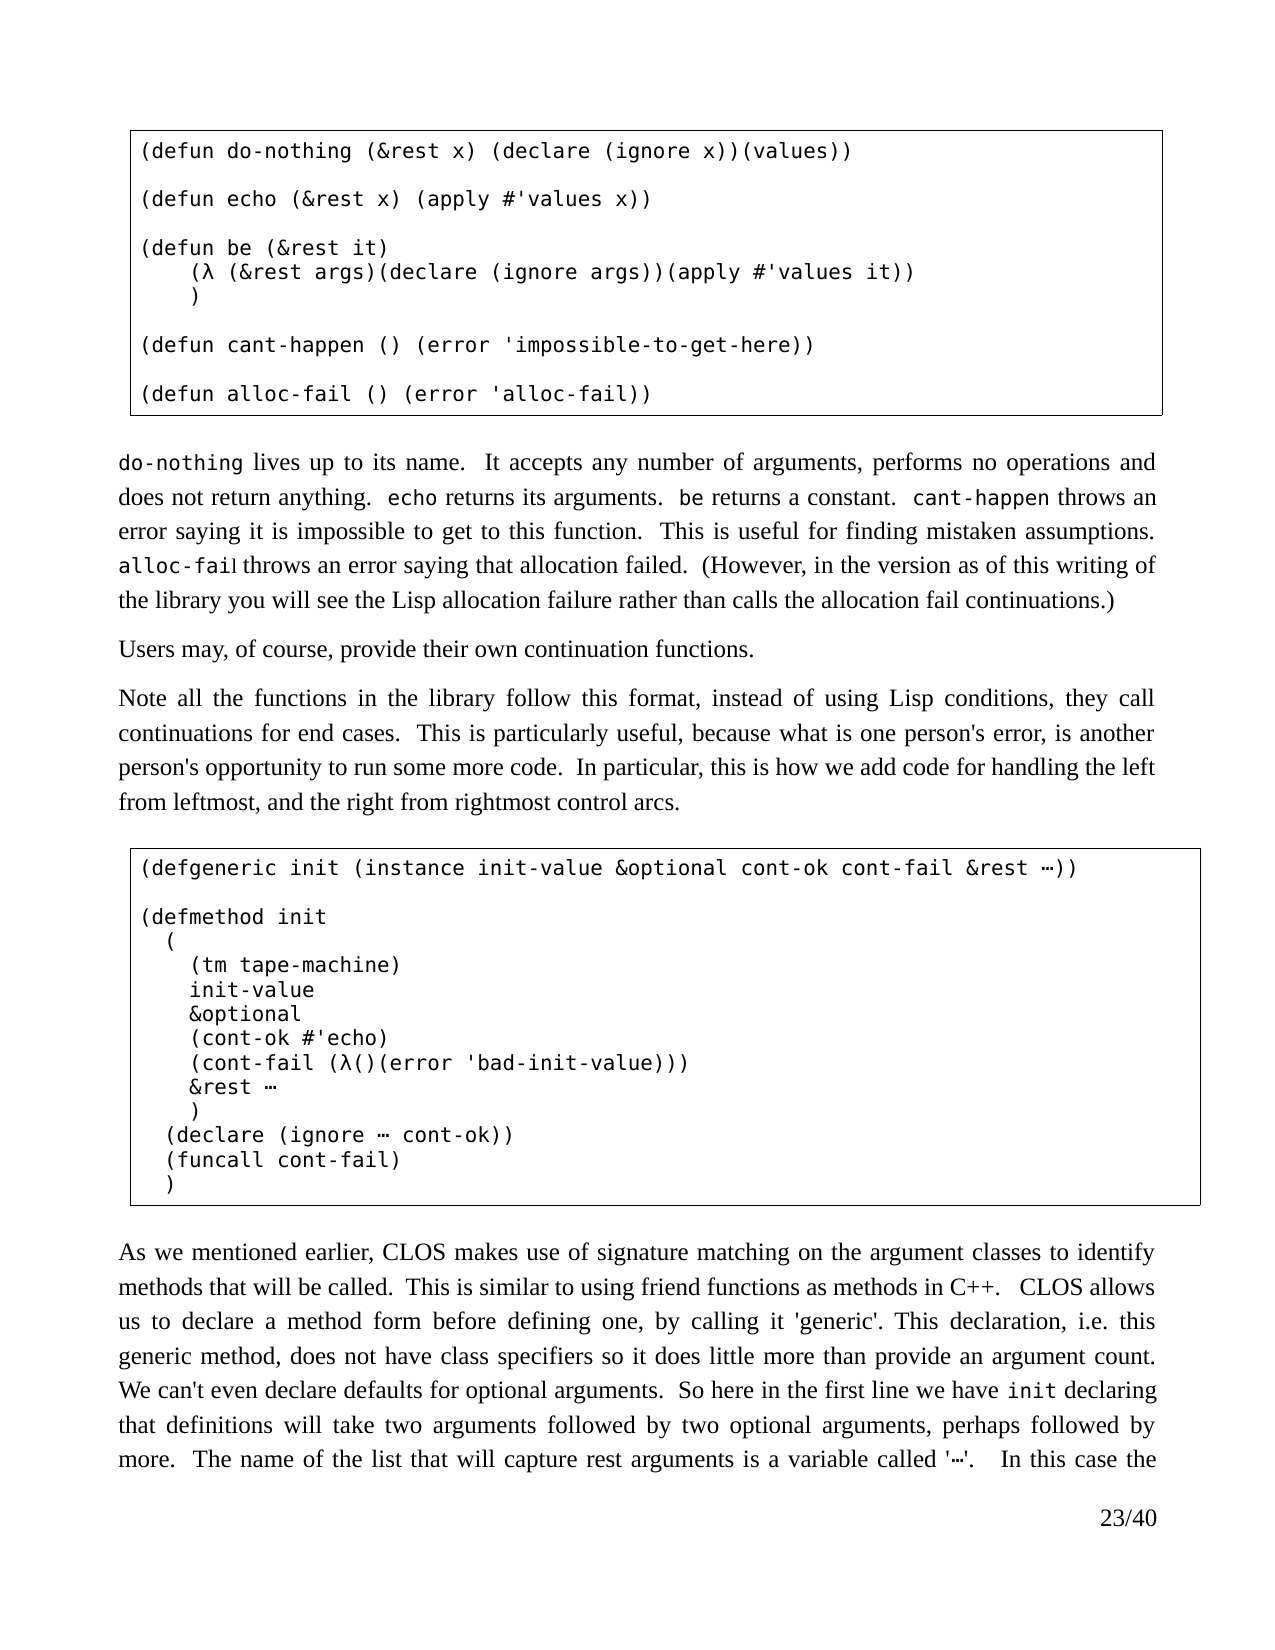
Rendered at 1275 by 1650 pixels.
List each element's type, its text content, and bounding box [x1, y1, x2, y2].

text &optional [139, 1002, 1191, 1026]
text (defun alloc-fail () (error 'alloc-fail)) [139, 382, 1153, 406]
text ) [139, 1172, 1191, 1196]
text (defun be (&rest it) [139, 236, 1153, 260]
text Users may, of course, provide their own continuation functions. [118, 634, 1157, 663]
text init-value [139, 978, 1191, 1002]
text (defun cant-happen () (error 'impossible-to-get-here)) [139, 333, 1153, 357]
text (funcall cont-fail) [139, 1148, 1191, 1172]
text (defmethod init [139, 905, 1191, 929]
text (λ (&rest args)(declare (ignore args))(apply #'values it)) [139, 260, 1153, 284]
text (defun do-nothing (&rest x) (declare (ignore x))(values)) [139, 139, 1153, 163]
text (cont-fail (λ()(error 'bad-init-value))) [139, 1051, 1191, 1075]
text (tm tape-machine) [139, 953, 1191, 978]
text do-nothing lives up to its name. It accepts any number of arguments, performs no operations and does not return anything. echo returns its arguments. be returns a constant. cant-happen throws an error saying it is impossible to get to this function. This is useful for finding mistaken assumptions. alloc-fail throws an error saying that allocation failed. (However, in the version as of this writing of the library you will see the Lisp allocation failure rather than calls the allocation fail continuations.) [118, 447, 1157, 614]
text (defgeneric init (instance init-value &optional cont-ok cont-fail &rest ⋯)) [139, 856, 1191, 881]
text &rest ⋯ [139, 1075, 1191, 1099]
text (defun echo (&rest x) (apply #'values x)) [139, 187, 1153, 212]
text ( [139, 929, 1191, 953]
text ) [139, 284, 1153, 309]
text ) [139, 1099, 1191, 1123]
text As we mentioned earlier, CLOS makes use of signature matching on the argument classes to identify methods that will be called. This is similar to using friend functions as methods in C++. CLOS allows us to declare a method form before defining one, by calling it 'generic'. This declaration, i.e. this generic method, does not have class specifiers so it does little more than provide an argument count. We can't even declare defaults for optional arguments. So here in the first line we have init declaring that definitions will take two arguments followed by two optional arguments, perhaps followed by more. The name of the list that will capture rest arguments is a variable called '⋯'. In this case the [118, 1237, 1157, 1473]
text (declare (ignore ⋯ cont-ok)) [139, 1123, 1191, 1148]
text (cont-ok #'echo) [139, 1026, 1191, 1051]
text Note all the functions in the library follow this format, instead of using Lisp conditions, they call continuations for end cases. This is particularly useful, because what is one person's error, is another person's opportunity to run some more code. In particular, this is how we add code for handling the left from leftmost, and the right from rightmost control arcs. [118, 683, 1157, 815]
